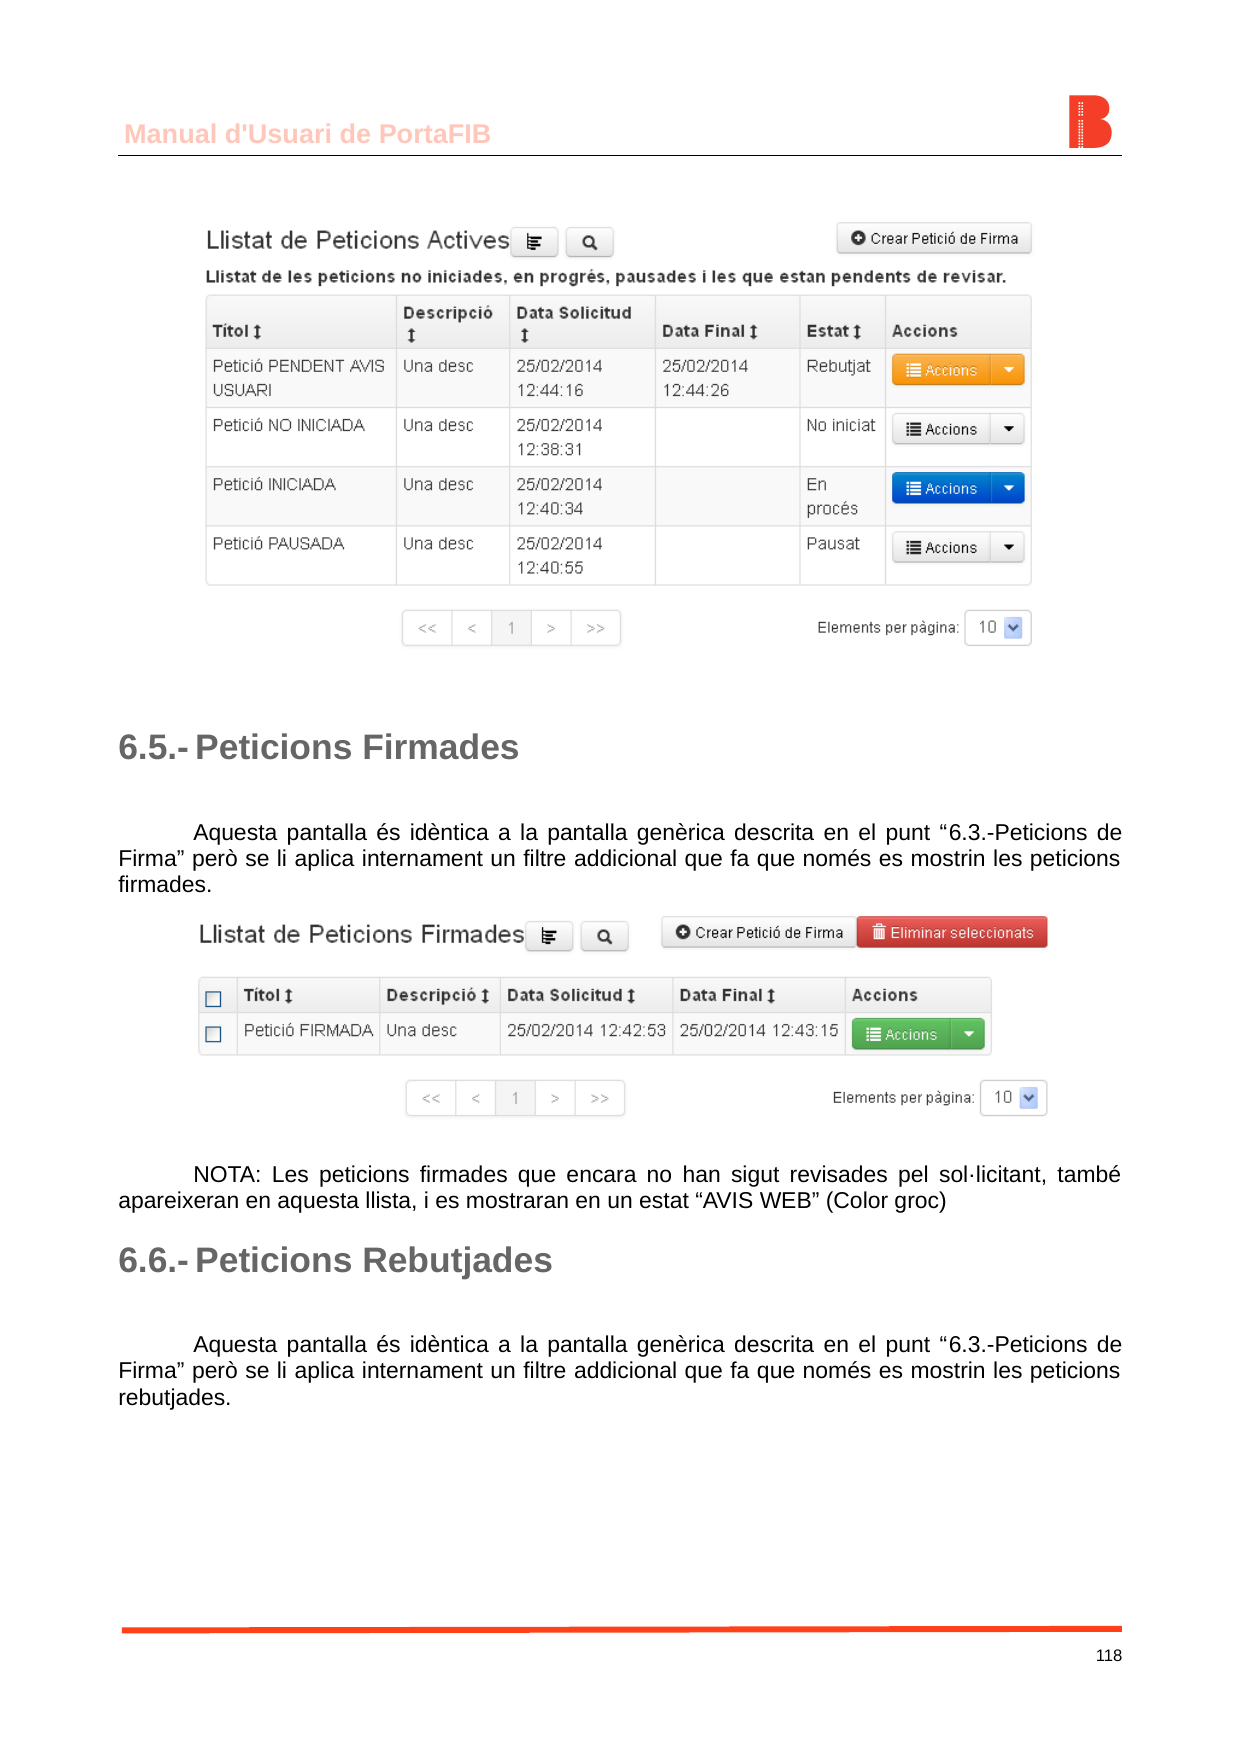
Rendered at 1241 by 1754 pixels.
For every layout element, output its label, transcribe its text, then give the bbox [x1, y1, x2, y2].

subtitle Peticions Rebutjades [118, 1239, 1122, 1279]
text NOTA: Les peticions firmades que encara no han sigut revisades pel sol·licitant, també apareixeran en aquesta llista, i es mostraran en un estat “AVIS WEB” (Color groc) [118, 1161, 1122, 1214]
picture [185, 910, 1055, 1149]
picture [1063, 94, 1117, 150]
text Aquesta pantalla és idèntica a la pantalla genèrica descrita en el punt “6.3.-Peticions de Firma” però se li aplica internament un filtre addicional que fa que només es mostrin les peticions firmades. [118, 818, 1122, 897]
subtitle Peticions Firmades [118, 726, 1122, 767]
picture [196, 215, 1044, 663]
text Aquesta pantalla és idèntica a la pantalla genèrica descrita en el punt “6.3.-Peticions de Firma” però se li aplica internament un filtre addicional que fa que només es mostrin les peticions rebutjades. [118, 1331, 1122, 1410]
